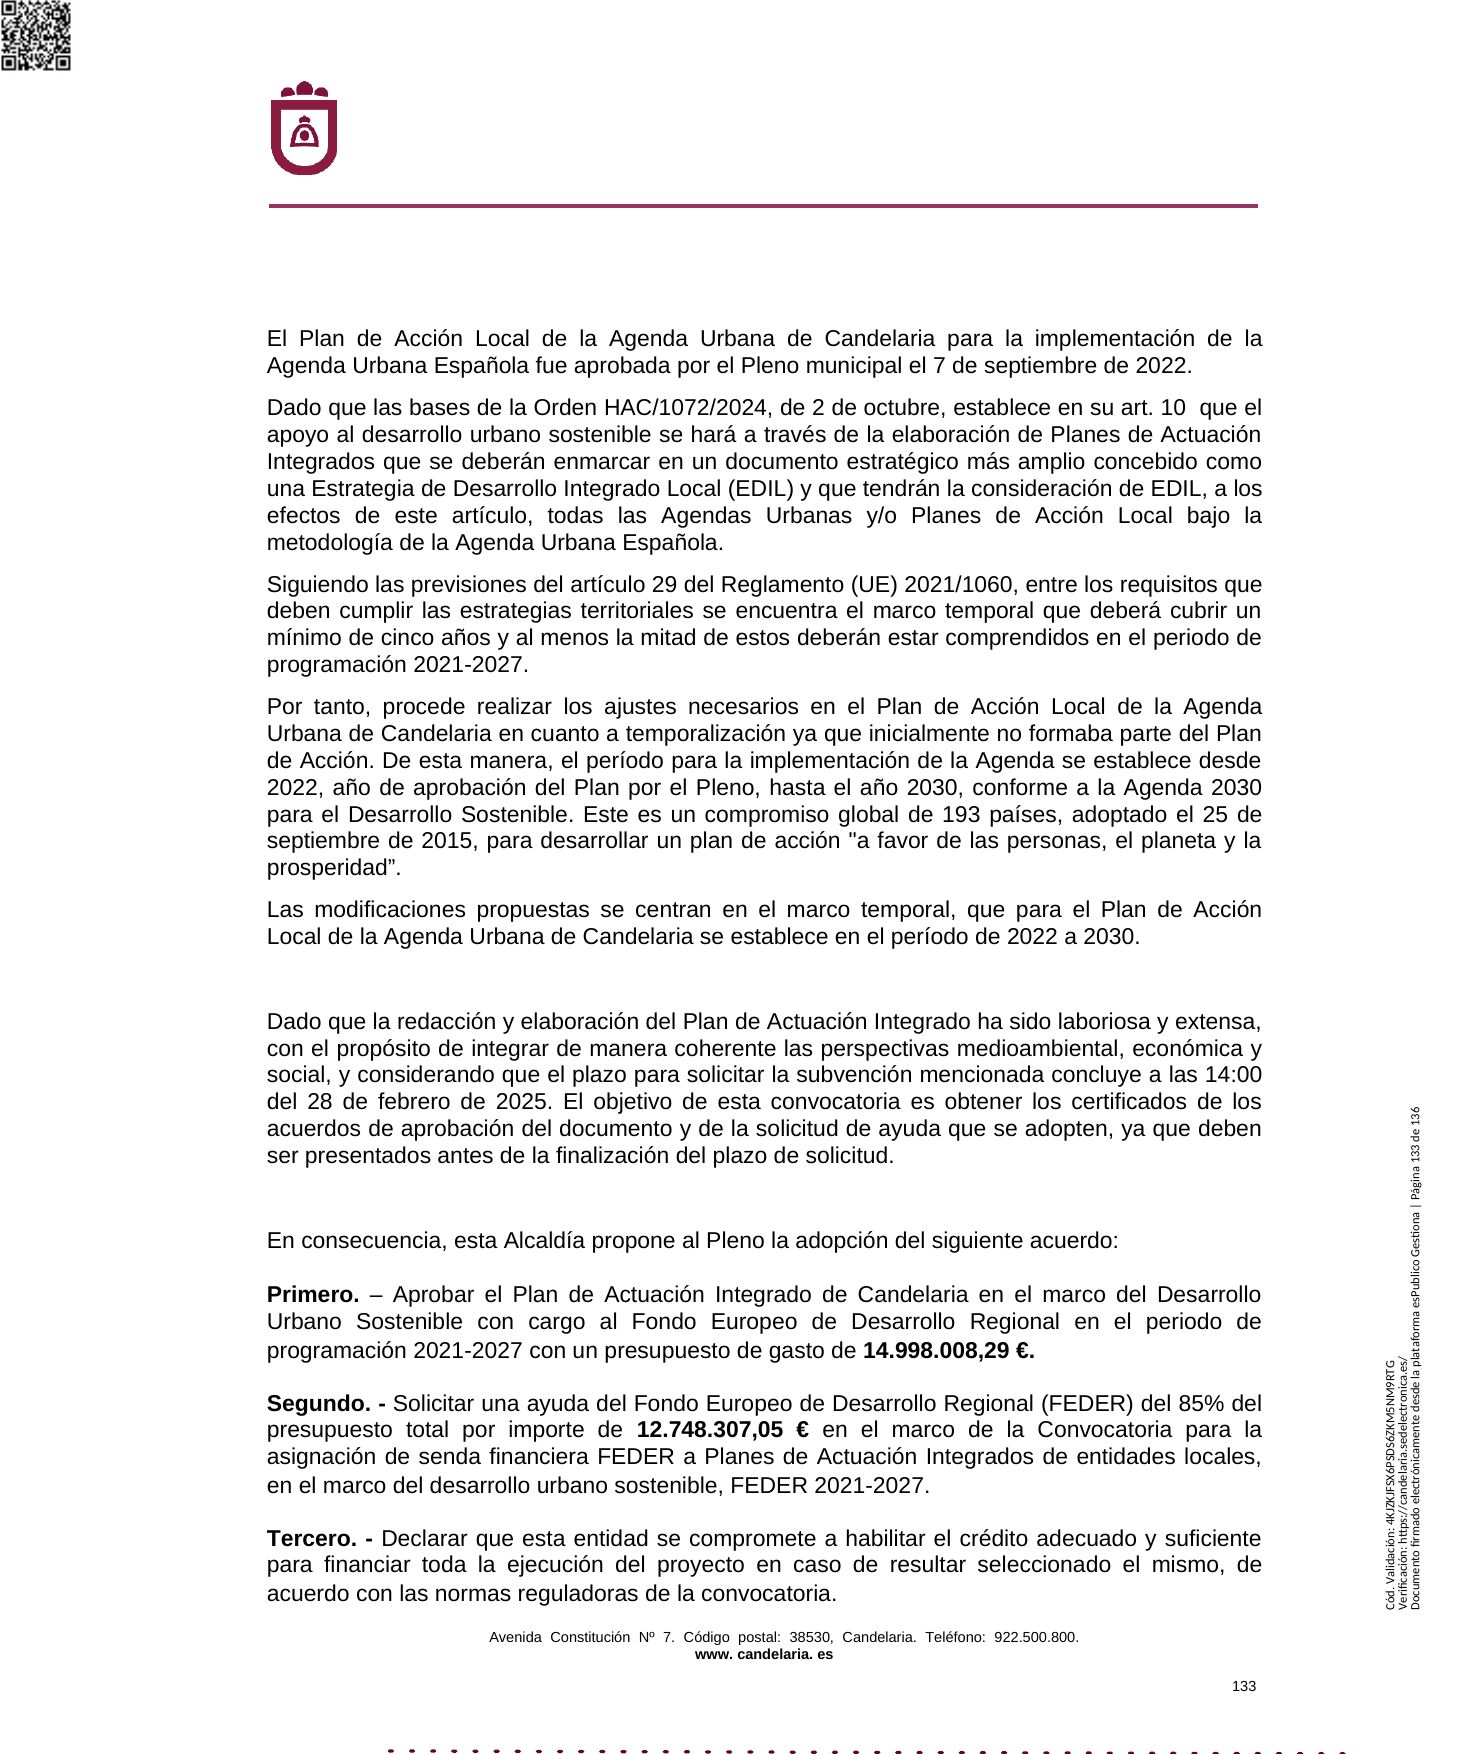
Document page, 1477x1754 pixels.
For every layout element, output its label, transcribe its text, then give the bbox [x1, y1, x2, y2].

text Las modificaciones propuestas se centran en el marco temporal, que para el Plan de Acción Local de la Agenda Urbana de Candelaria se establece en el período de 2022 a 2030. [267, 896, 1263, 950]
text Por tanto, procede realizar los ajustes necesarios en el Plan de Acción Local de la Agenda Urbana de Candelaria en cuanto a temporalización ya que inicialmente no formaba parte del Plan de Acción. De esta manera, el período para la implementación de la Agenda se establece desde 2022, año de aprobación del Plan por el Pleno, hasta el año 2030, conforme a la Agenda 2030 para el Desarrollo Sostenible. Este es un compromiso global de 193 países, adoptado el 25 de septiembre de 2015, para desarrollar un plan de acción "a favor de las personas, el planeta y la prosperidad”. [267, 693, 1263, 881]
text Primero. – Aprobar el Plan de Actuación Integrado de Candelaria en el marco del Desarrollo Urbano Sostenible con cargo al Fondo Europeo de Desarrollo Regional en el periodo de programación 2021-2027 con un presupuesto de gasto de 14.998.008,29 €. [267, 1281, 1263, 1364]
text En consecuencia, esta Alcaldía propone al Pleno la adopción del siguiente acuerdo: [267, 1227, 1263, 1253]
text Tercero. - Declarar que esta entidad se compromete a habilitar el crédito adecuado y suficiente para financiar toda la ejecución del proyecto en caso de resultar seleccionado el mismo, de acuerdo con las normas reguladoras de la convocatoria. [267, 1524, 1263, 1607]
text Segundo. - Solicitar una ayuda del Fondo Europeo de Desarrollo Regional (FEDER) del 85% del presupuesto total por importe de 12.748.307,05 € en el marco de la Convocatoria para la asignación de senda financiera FEDER a Planes de Actuación Integrados de entidades locales, en el marco del desarrollo urbano sostenible, FEDER 2021-2027. [267, 1389, 1263, 1499]
text Siguiendo las previsiones del artículo 29 del Reglamento (UE) 2021/1060, entre los requisitos que deben cumplir las estrategias territoriales se encuentra el marco temporal que deberá cubrir un mínimo de cinco años y al menos la mitad de estos deberán estar comprendidos en el periodo de programación 2021-2027. [267, 571, 1263, 677]
text El Plan de Acción Local de la Agenda Urbana de Candelaria para la implementación de la Agenda Urbana Española fue aprobada por el Pleno municipal el 7 de septiembre de 2022. [267, 325, 1263, 378]
text Dado que la redacción y elaboración del Plan de Actuación Integrado ha sido laboriosa y extensa, con el propósito de integrar de manera coherente las perspectivas medioambiental, económica y social, y considerando que el plazo para solicitar la subvención mencionada concluye a las 14:00 del 28 de febrero de 2025. El objetivo de esta convocatoria es obtener los certificados de los acuerdos de aprobación del documento y de la solicitud de ayuda que se adopten, ya que deben ser presentados antes de la finalización del plazo de solicitud. [267, 1008, 1263, 1168]
text Dado que las bases de la Orden HAC/1072/2024, de 2 de octubre, establece en su art. 10 que el apoyo al desarrollo urbano sostenible se hará a través de la elaboración de Planes de Actuación Integrados que se deberán enmarcar en un documento estratégico más amplio concebido como una Estrategia de Desarrollo Integrado Local (EDIL) y que tendrán la consideración de EDIL, a los efectos de este artículo, todas las Agendas Urbanas y/o Planes de Acción Local bajo la metodología de la Agenda Urbana Española. [267, 394, 1263, 555]
